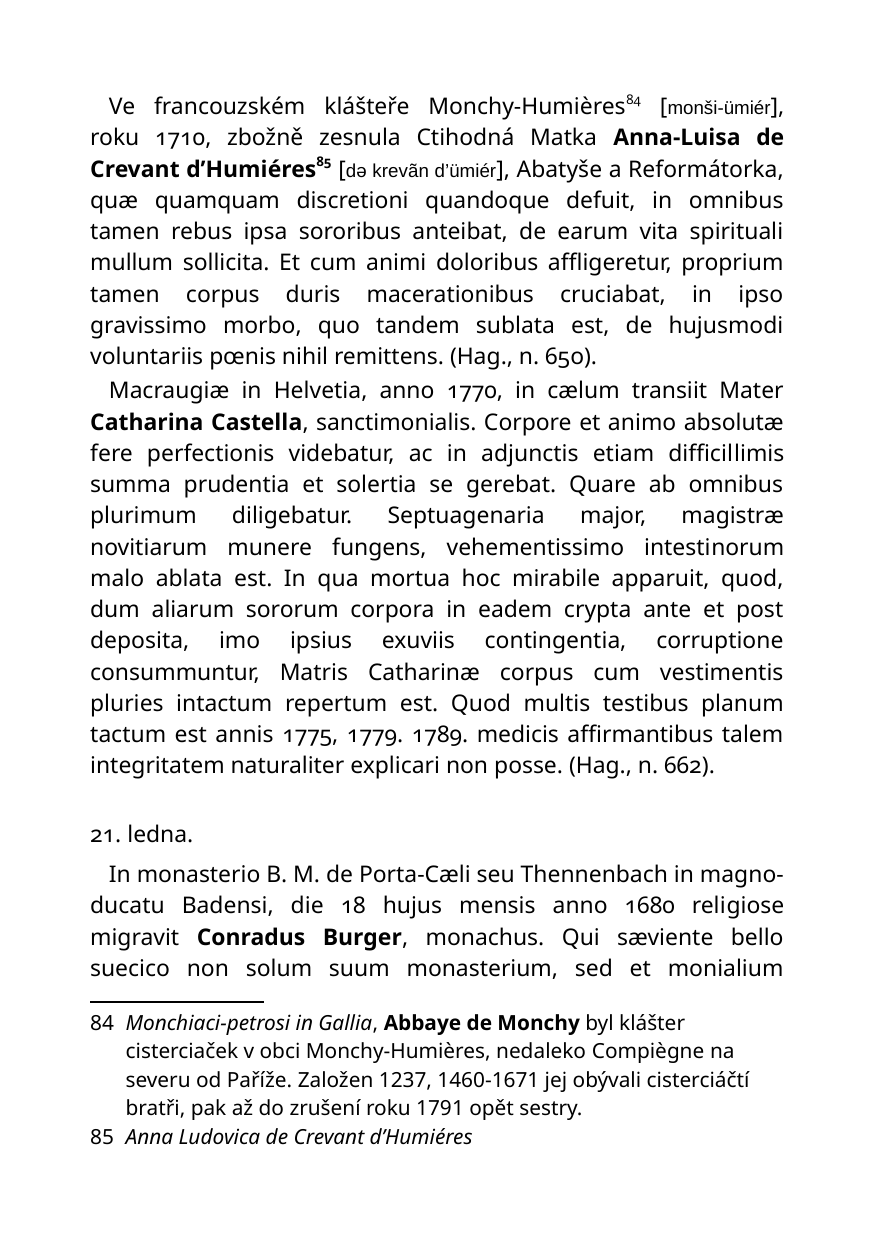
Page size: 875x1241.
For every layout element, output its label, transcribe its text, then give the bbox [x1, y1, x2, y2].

text Monchiaci-petrosi in Gallia, Abbaye de Monchy byl klášter cisterciaček v obci Monchy-Humières, nedaleko Compiègne na severu od Paříže. Založen 1237, 1460-1671 jej obývali cisterciáčtí bratři, pak až do zrušení roku 1791 opět sestry. [90, 1008, 784, 1122]
text 21. ledna. [90, 818, 784, 849]
text Anna Ludovica de Crevant d’Humiéres [90, 1122, 784, 1150]
text In monasterio B. M. de Porta-Cæli seu Thennenbach in magno-ducatu Badensi, die 18 hujus mensis anno 1680 reli­giose migravit Conradus Burger, monachus. Qui sæviente bello suecico non solum suum monasterium, sed et monialium [90, 858, 784, 983]
text Macraugiæ in Helvetia, anno 1770, in cælum transiit Mater Catharina Castella, sanctimonialis. Corpore et animo absolutæ fere perfectionis videbatur, ac in adjunctis etiam difficil­limis summa prudentia et solertia se gerebat. Quare ab omnibus plurimum diligebatur. Septuagenaria major, magistræ novitiarum munere fungens, vehementissimo intesti­norum malo ablata est. In qua mortua hoc mirabile apparuit, quod, dum aliarum sororum corpora in eadem crypta ante et post deposita, imo ipsius exuviis contingentia, corruptione consummuntur, Matris Catharinæ corpus cum vestimentis pluries intactum repertum est. Quod multis testibus planum tactum est annis 1775, 1779. 1789. medicis affirmantibus talem integritatem naturaliter explicari non posse. (Hag., n. 662). [90, 374, 784, 781]
text Ve francouzském klášteře Monchy-Humières [monši-ümiér], roku 1710, zbožně zesnula Ctihodná Matka Anna-Luisa de Crevant d’Humiéres [də krevãn d’ümiér], Abatyše a Reformátorka, quæ quamquam discretioni quandoque defuit, in omnibus tamen rebus ipsa sororibus anteibat, de earum vita spirituali mullum sollicita. Et cum animi doloribus affligeretur, proprium tamen corpus duris macerationibus cruciabat, in ipso gravissimo morbo, quo tandem sublata est, de hujusmodi voluntariis pœnis nihil remittens. (Hag., n. 65o). [90, 90, 784, 371]
